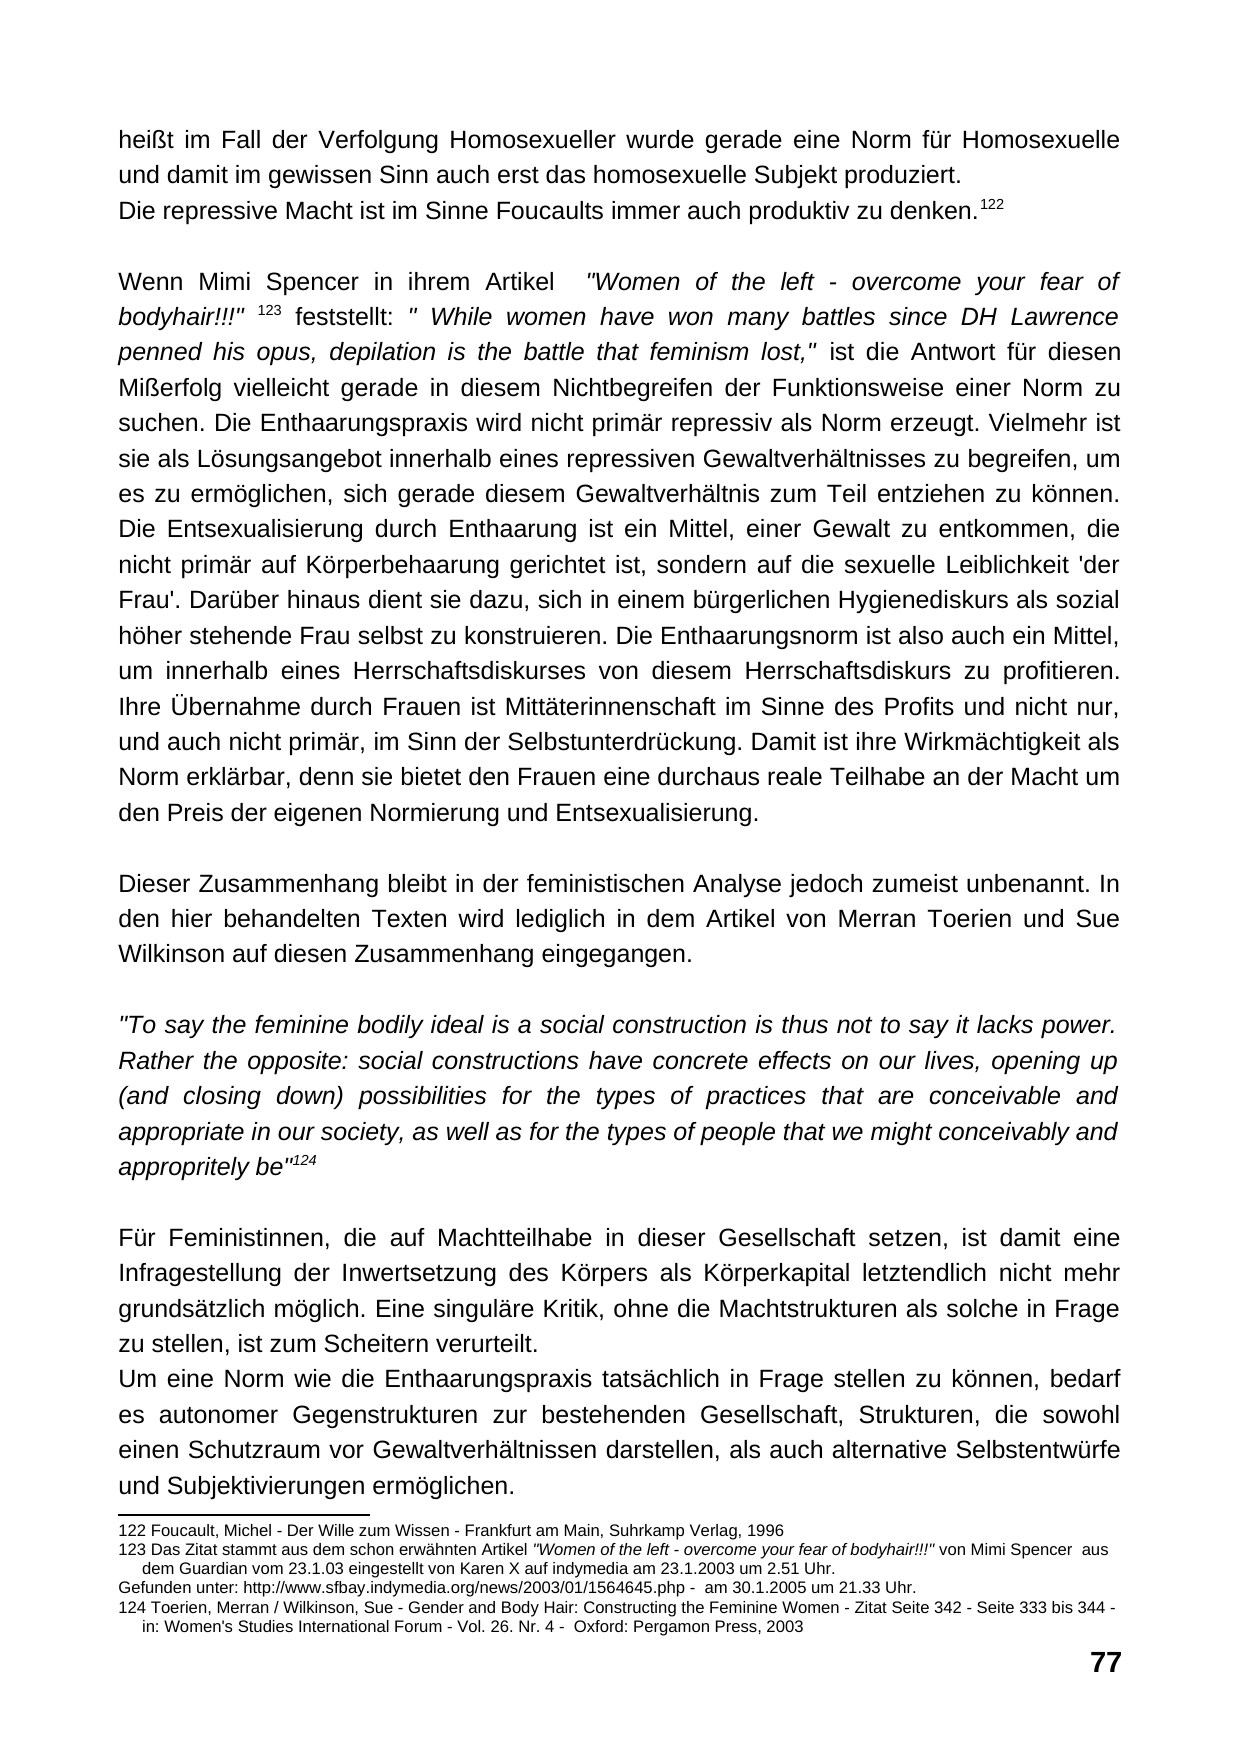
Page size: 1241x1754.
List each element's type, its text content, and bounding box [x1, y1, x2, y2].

text Wenn Mimi Spencer in ihrem Artikel "Women of the left - overcome your fear of bodyhair!!!" feststellt: " While women have won many battles since DH Lawrence penned his opus, depilation is the battle that feminism lost," ist die Antwort für diesen Mißerfolg vielleicht gerade in diesem Nichtbegreifen der Funktionsweise einer Norm zu suchen. Die Enthaarungspraxis wird nicht primär repressiv als Norm erzeugt. Vielmehr ist sie als Lösungsangebot innerhalb eines repressiven Gewaltverhältnisses zu begreifen, um es zu ermöglichen, sich gerade diesem Gewaltverhältnis zum Teil entziehen zu können. Die Entsexualisierung durch Enthaarung ist ein Mittel, einer Gewalt zu entkommen, die nicht primär auf Körperbehaarung gerichtet ist, sondern auf die sexuelle Leiblichkeit 'der Frau'. Darüber hinaus dient sie dazu, sich in einem bürgerlichen Hygienediskurs als sozial höher stehende Frau selbst zu konstruieren. Die Enthaarungsnorm ist also auch ein Mittel, um innerhalb eines Herrschaftsdiskurses von diesem Herrschaftsdiskurs zu profitieren. Ihre Übernahme durch Frauen ist Mittäterinnenschaft im Sinne des Profits und nicht nur, und auch nicht primär, im Sinn der Selbstunterdrückung. Damit ist ihre Wirkmächtigkeit als Norm erklärbar, denn sie bietet den Frauen eine durchaus reale Teilhabe an der Macht um den Preis der eigenen Normierung und Entsexualisierung. [118, 260, 1122, 826]
text Für Feministinnen, die auf Machtteilhabe in dieser Gesellschaft setzen, ist damit eine Infragestellung der Inwertsetzung des Körpers als Körperkapital letztendlich nicht mehr grundsätzlich möglich. Eine singuläre Kritik, ohne die Machtstrukturen als solche in Frage zu stellen, ist zum Scheitern verurteilt. [118, 1216, 1122, 1358]
text Dieser Zusammenhang bleibt in der feministischen Analyse jedoch zumeist unbenannt. In den hier behandelten Texten wird lediglich in dem Artikel von Merran Toerien und Sue Wilkinson auf diesen Zusammenhang eingegangen. [118, 862, 1122, 968]
text Das Zitat stammt aus dem schon erwähnten Artikel "Women of the left - overcome your fear of bodyhair!!!" von Mimi Spencer aus dem Guardian vom 23.1.03 eingestellt von Karen X auf indymedia am 23.1.2003 um 2.51 Uhr. [118, 1540, 1122, 1578]
text Gefunden unter: http://www.sfbay.indymedia.org/news/2003/01/1564645.php - am 30.1.2005 um 21.33 Uhr. [118, 1578, 1122, 1597]
text Um eine Norm wie die Enthaarungspraxis tatsächlich in Frage stellen zu können, bedarf es autonomer Gegenstrukturen zur bestehenden Gesellschaft, Strukturen, die sowohl einen Schutzraum vor Gewaltverhältnissen darstellen, als auch alternative Selbstentwürfe und Subjektivierungen ermöglichen. [118, 1358, 1122, 1499]
text "To say the feminine bodily ideal is a social construction is thus not to say it lacks power. Rather the opposite: social constructions have concrete effects on our lives, opening up (and closing down) possibilities for the types of practices that are conceivable and appropriate in our society, as well as for the types of people that we might conceivably and appropritely be" [118, 1003, 1122, 1181]
text heißt im Fall der Verfolgung Homosexueller wurde gerade eine Norm für Homosexuelle und damit im gewissen Sinn auch erst das homosexuelle Subjekt produziert. [118, 118, 1122, 189]
text Toerien, Merran / Wilkinson, Sue - Gender and Body Hair: Constructing the Feminine Women - Zitat Seite 342 - Seite 333 bis 344 - in: Women's Studies International Forum - Vol. 26. Nr. 4 - Oxford: Pergamon Press, 2003 [118, 1597, 1122, 1636]
text Die repressive Macht ist im Sinne Foucaults immer auch produktiv zu denken. [118, 189, 1122, 224]
text Foucault, Michel - Der Wille zum Wissen - Frankfurt am Main, Suhrkamp Verlag, 1996 [118, 1521, 1122, 1540]
